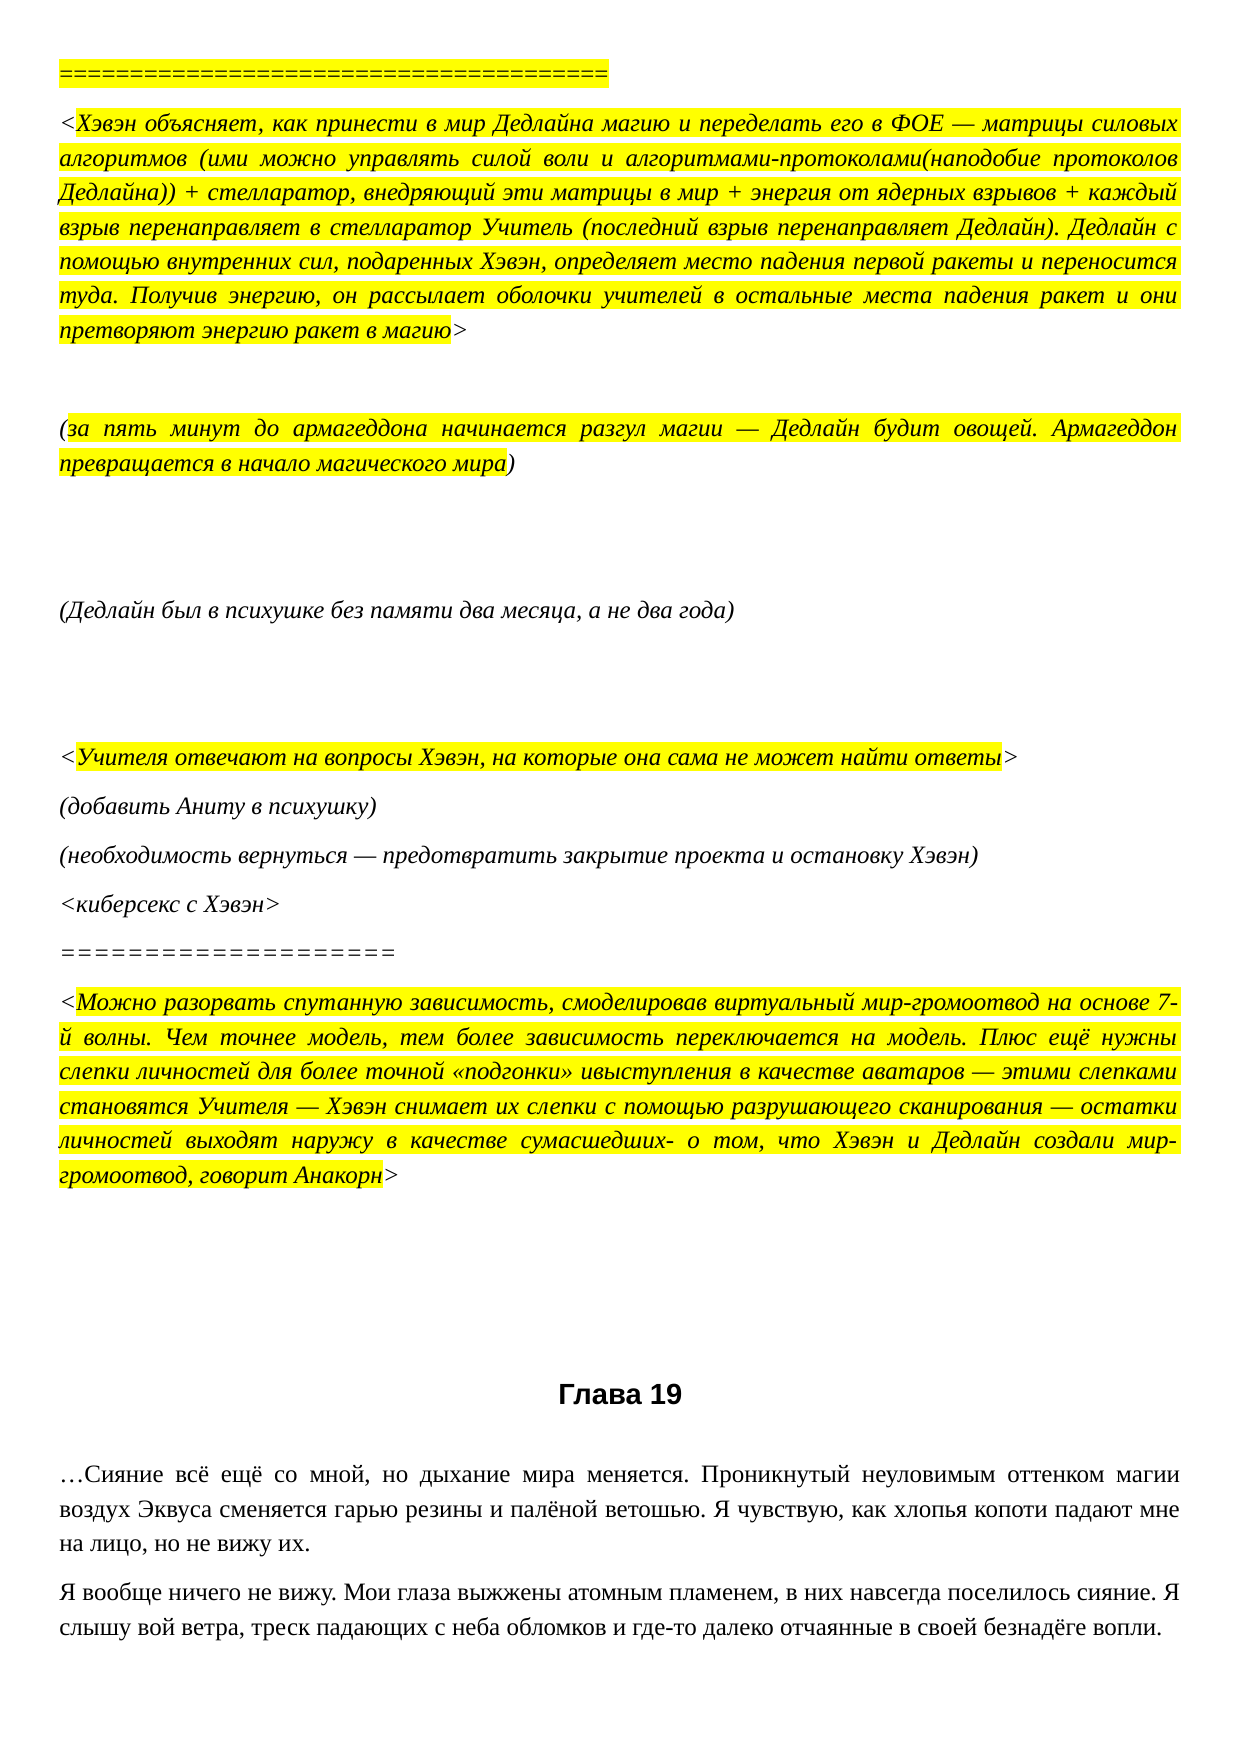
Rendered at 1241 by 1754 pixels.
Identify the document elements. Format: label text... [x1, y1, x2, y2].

text (необходимость вернуться — предотвратить закрытие проекта и остановку Хэвэн) [59, 840, 1181, 869]
text Я вообще ничего не вижу. Мои глаза выжжены атомным пламенем, в них навсегда поселилось сияние. Я слышу вой ветра, треск падающих с неба обломков и где-то далеко отчаянные в своей безнадёге вопли. [59, 1577, 1181, 1641]
text (добавить Аниту в психушку) [59, 791, 1181, 820]
subtitle Глава 19 [59, 1377, 1181, 1410]
text (Дедлайн был в психушке без памяти два месяца, а не два года) [59, 595, 1181, 623]
text <Можно разорвать спутанную зависимость, смоделировав виртуальный мир-громоотвод на основе 7-й волны. Чем точнее модель, тем более зависимость переключается на модель. Плюс ещё нужны слепки личностей для более точной «подгонки» ивыступления в качестве аватаров — этими слепками становятся Учителя — Хэвэн снимает их слепки с помощью разрушающего сканирования — остатки личностей выходят наружу в качестве сумасшедших- о том, что Хэвэн и Дедлайн создали мир-громоотвод, говорит Анакорн> [59, 987, 1181, 1188]
text ======================================= [59, 59, 1181, 88]
text …Сияние всё ещё со мной, но дыхание мира меняется. Проникнутый неуловимым оттенком магии воздух Эквуса сменяется гарью резины и палёной ветошью. Я чувствую, как хлопья копоти падают мне на лицо, но не вижу их. [59, 1459, 1181, 1557]
text <Хэвэн объясняет, как принести в мир Дедлайна магию и переделать его в ФОЕ — матрицы силовых алгоритмов (ими можно управлять силой воли и алгоритмами-протоколами(наподобие протоколов Дедлайна)) + стелларатор, внедряющий эти матрицы в мир + энергия от ядерных взрывов + каждый взрыв перенаправляет в стелларатор Учитель (последний взрыв перенаправляет Дедлайн). Дедлайн с помощью внутренних сил, подаренных Хэвэн, определяет место падения первой ракеты и переносится туда. Получив энергию, он рассылает оболочки учителей в остальные места падения ракет и они претворяют энергию ракет в магию> [59, 108, 1181, 344]
text ==================== [59, 938, 1181, 967]
text <киберсекс с Хэвэн> [59, 889, 1181, 918]
text <Учителя отвечают на вопросы Хэвэн, на которые она сама не может найти ответы> [59, 742, 1181, 771]
text (за пять минут до армагеддона начинается разгул магии — Дедлайн будит овощей. Армагеддон превращается в начало магического мира) [59, 413, 1181, 476]
